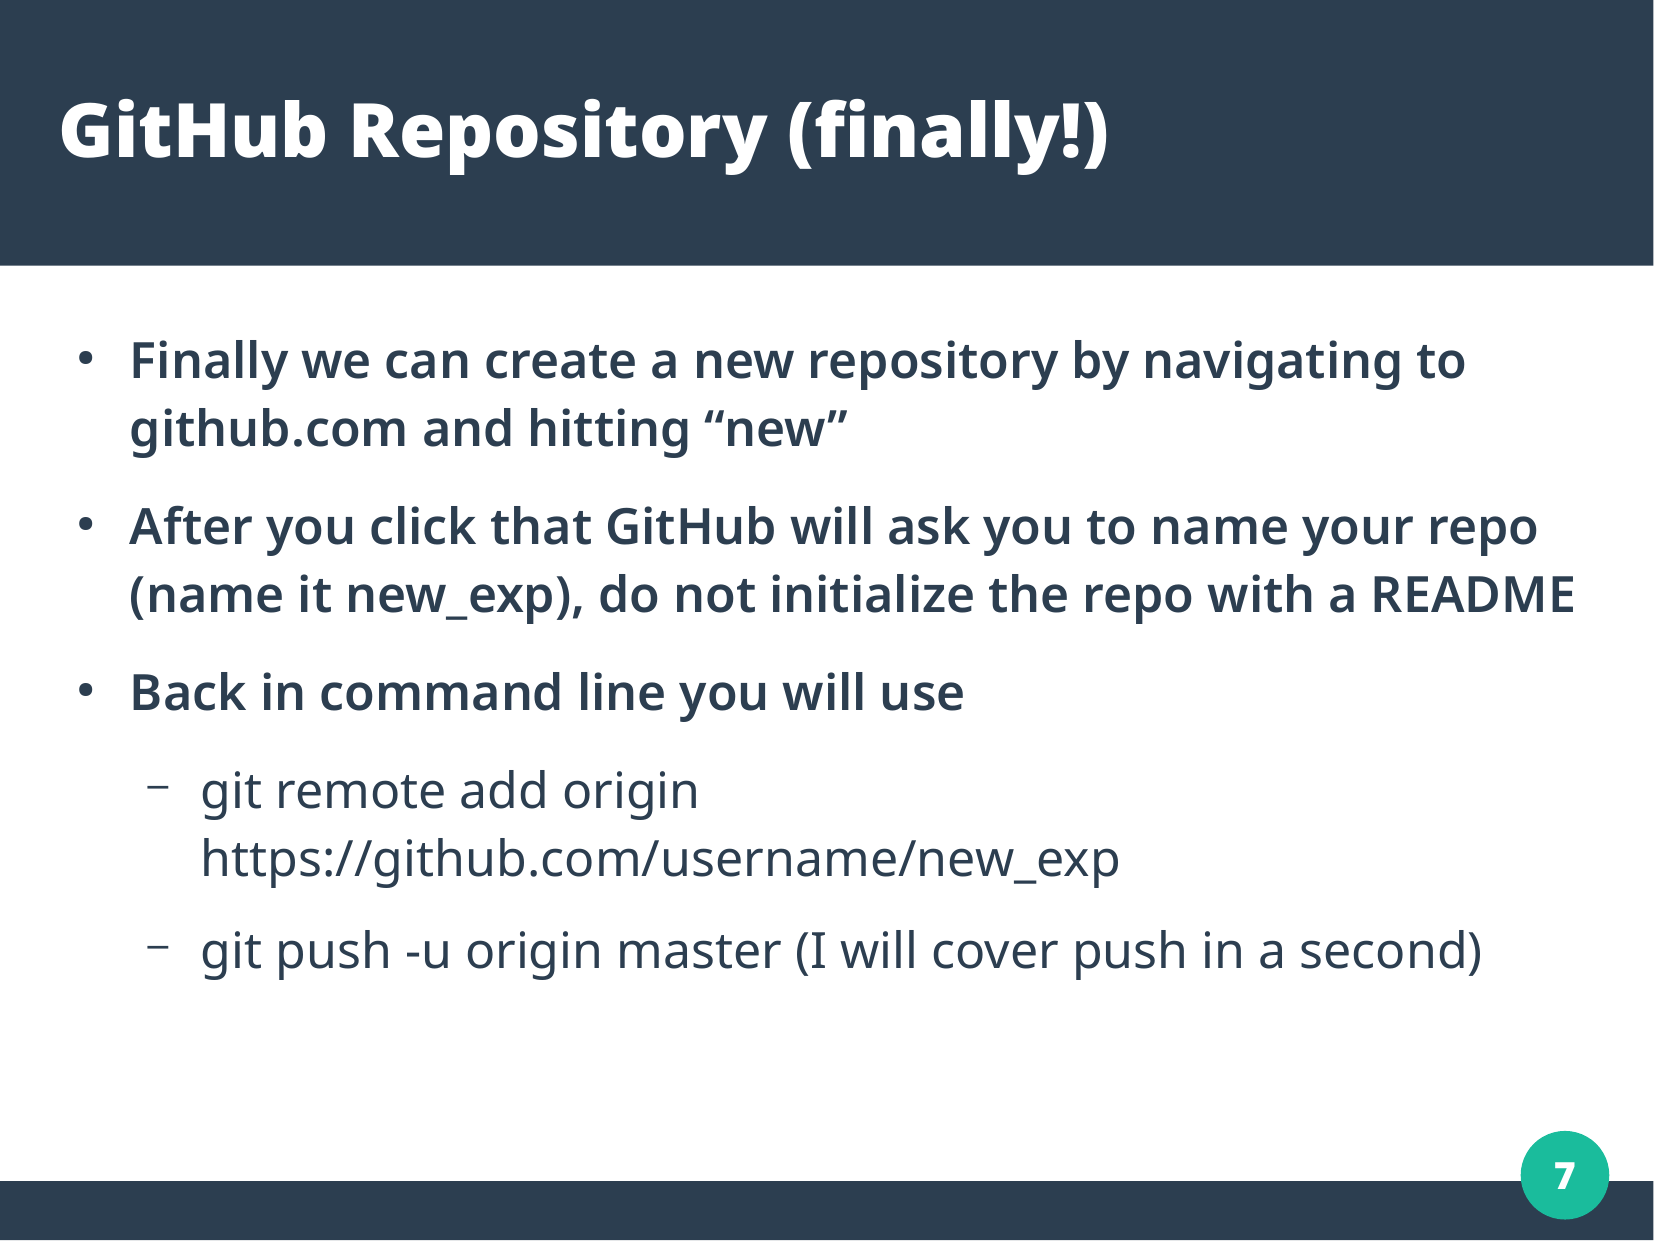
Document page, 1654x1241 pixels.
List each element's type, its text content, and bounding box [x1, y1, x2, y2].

title GitHub Repository (finally!) [59, 49, 1595, 207]
list Finally we can create a new repository by navigating to github.com and hitting “new” After you click that GitHub will ask you to name your repo (name it new_exp), do not initialize the repo with a README Back in command line you will use git remote add origin https://github.com/username/new_exp git push -u origin master (I will cover push in a second) [59, 324, 1595, 1152]
